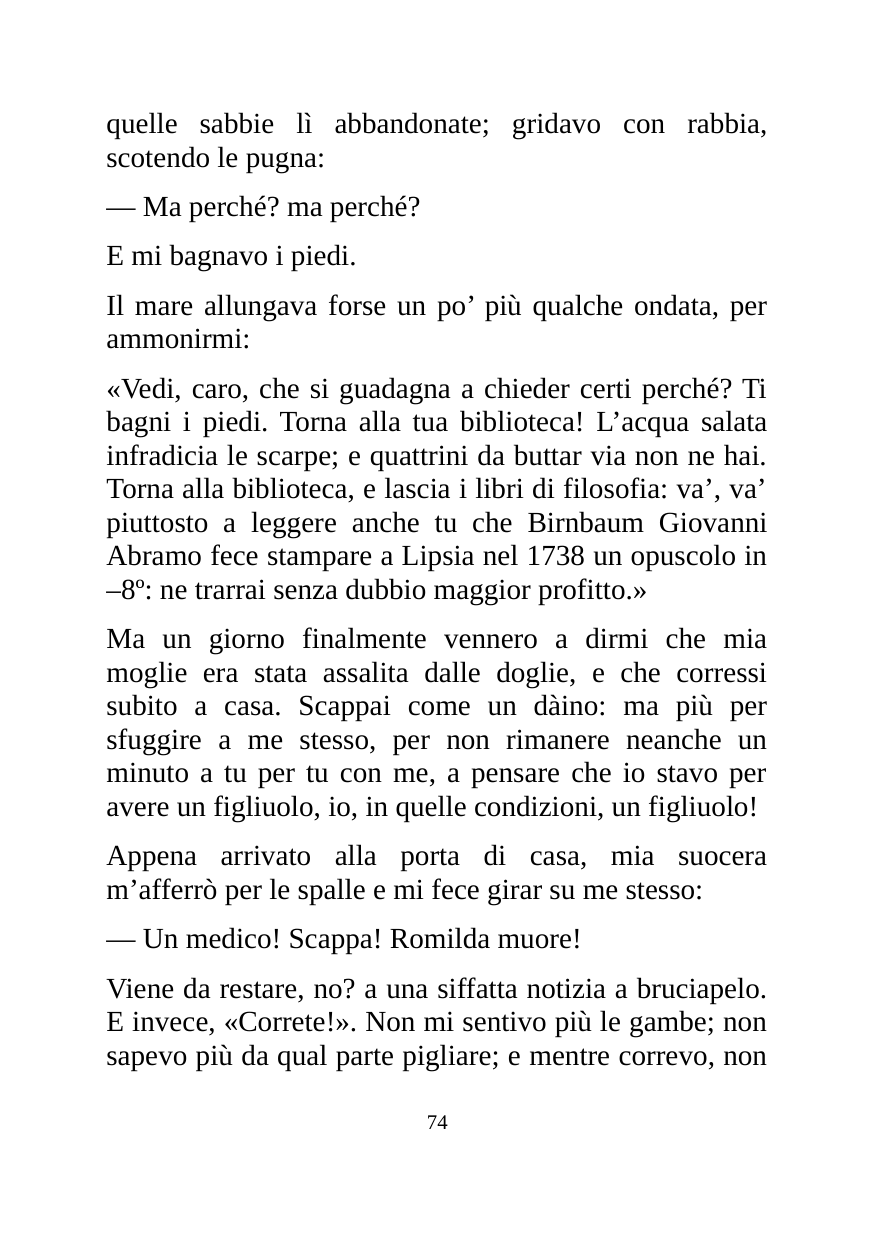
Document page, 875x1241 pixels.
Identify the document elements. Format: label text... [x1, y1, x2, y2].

text «Vedi, caro, che si guadagna a chieder certi perché? Ti bagni i piedi. Torna alla tua biblioteca! L’acqua salata infradicia le scarpe; e quattrini da buttar via non ne hai. Torna alla biblioteca, e lascia i libri di filosofia: va’, va’ piuttosto a leggere anche tu che Birnbaum Giovanni Abramo fece stampare a Lipsia nel 1738 un opuscolo in –8º: ne trarrai senza dubbio maggior profitto.» [106, 371, 768, 606]
text Viene da restare, no? a una siffatta notizia a bruciapelo. E invece, «Correte!». Non mi sentivo più le gambe; non sapevo più da qual parte pigliare; e mentre correvo, non [106, 971, 768, 1071]
text Ma un giorno finalmente vennero a dirmi che mia moglie era stata assalita dalle doglie, e che corressi subito a casa. Scappai come un dàino: ma più per sfuggire a me stesso, per non rimanere neanche un minuto a tu per tu con me, a pensare che io stavo per avere un figliuolo, io, in quelle condizioni, un figliuolo! [106, 621, 768, 823]
text Il mare allungava forse un po’ più qualche ondata, per ammonirmi: [106, 288, 768, 355]
text — Ma perché? ma perché? [106, 189, 768, 223]
text E mi bagnavo i piedi. [106, 238, 768, 272]
text — Un medico! Scappa! Romilda muore! [106, 921, 768, 955]
text Appena arrivato alla porta di casa, mia suocera m’afferrò per le spalle e mi fece girar su me stesso: [106, 838, 768, 906]
text quelle sabbie lì abbandonate; gridavo con rabbia, scotendo le pugna: [106, 106, 768, 173]
